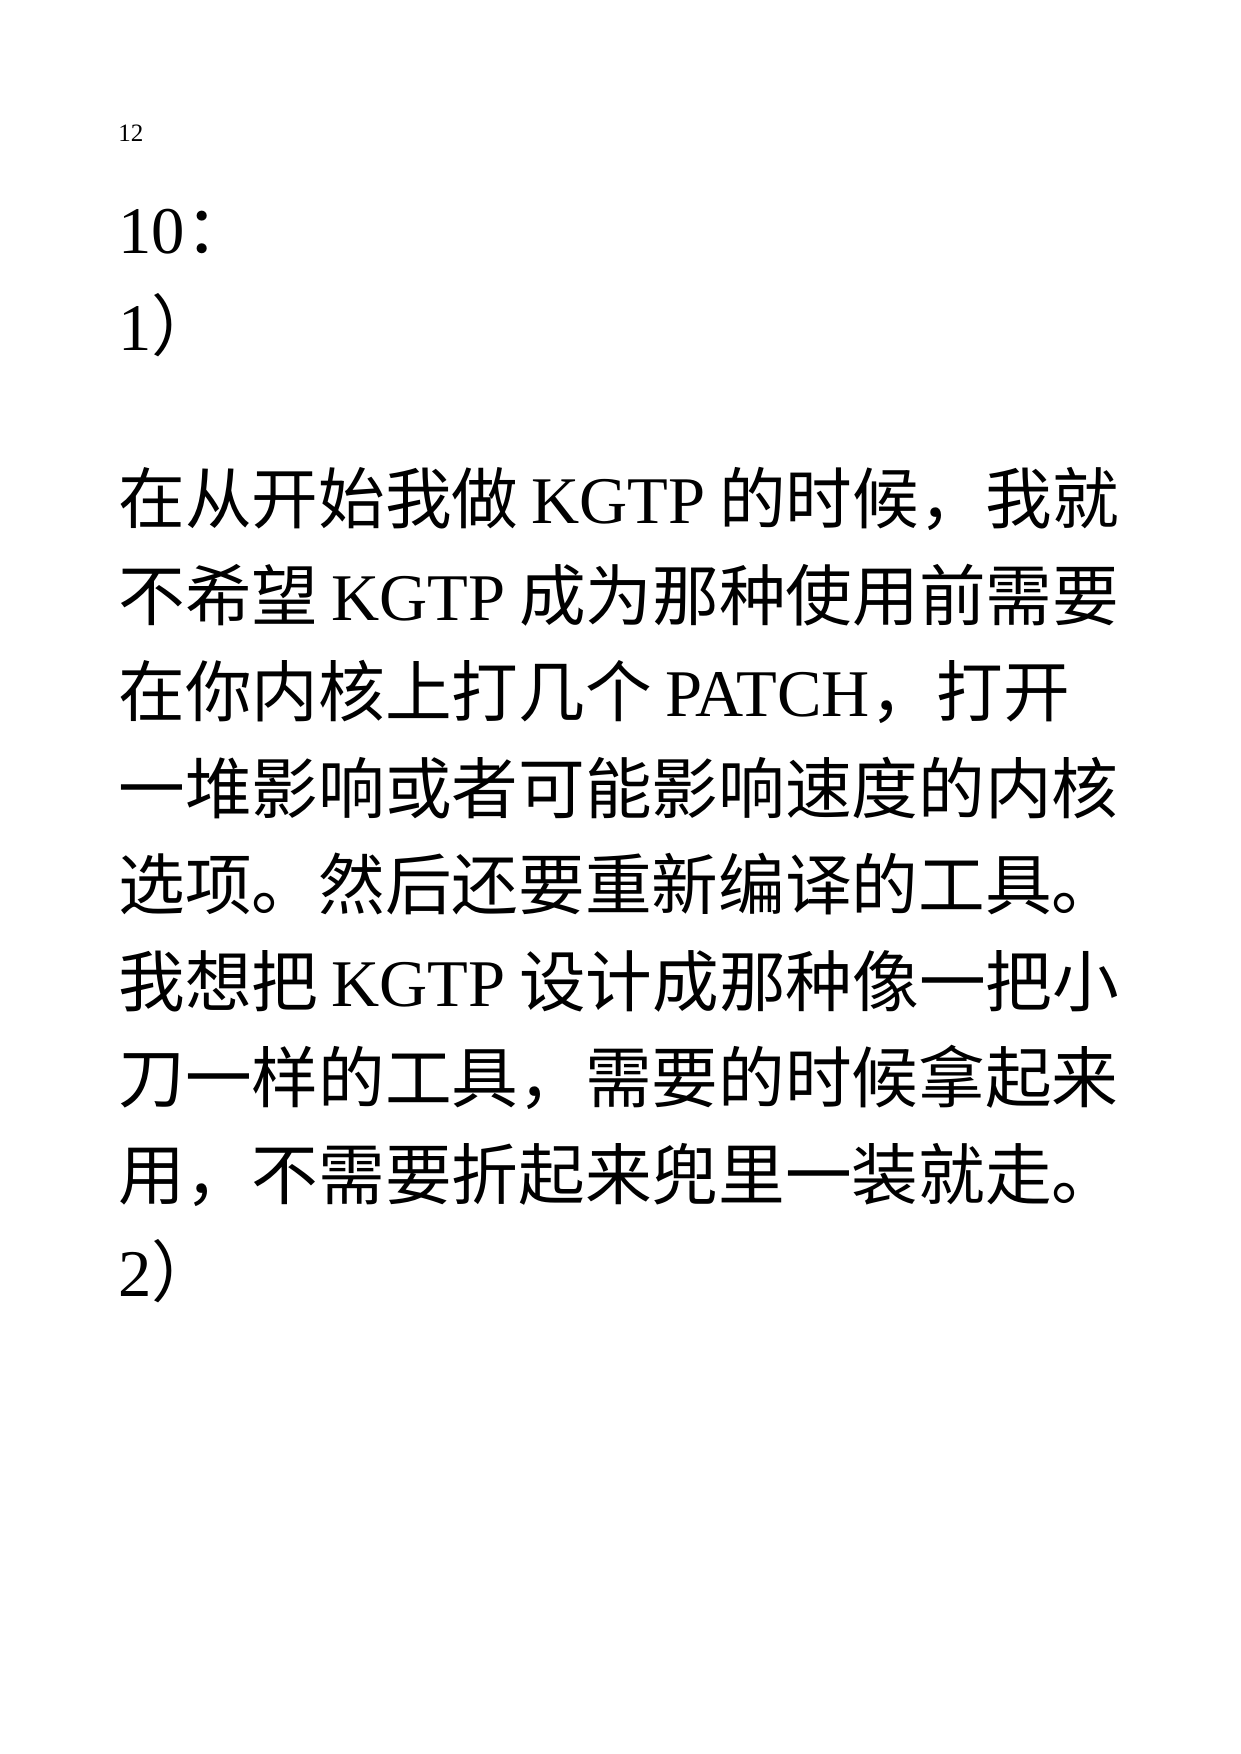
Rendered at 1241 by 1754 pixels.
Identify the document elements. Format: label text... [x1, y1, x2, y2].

text 我想把KGTP设计成那种像一把小刀一样的工具，需要的时候拿起来用，不需要折起来兜里一装就走。 [118, 929, 1122, 1219]
text 2） [118, 1219, 1122, 1315]
text 在从开始我做KGTP的时候，我就不希望KGTP成为那种使用前需要在你内核上打几个PATCH，打开一堆影响或者可能影响速度的内核选项。然后还要重新编译的工具。 [118, 446, 1122, 929]
text 1） [118, 273, 1122, 369]
text 10： [118, 176, 1122, 273]
